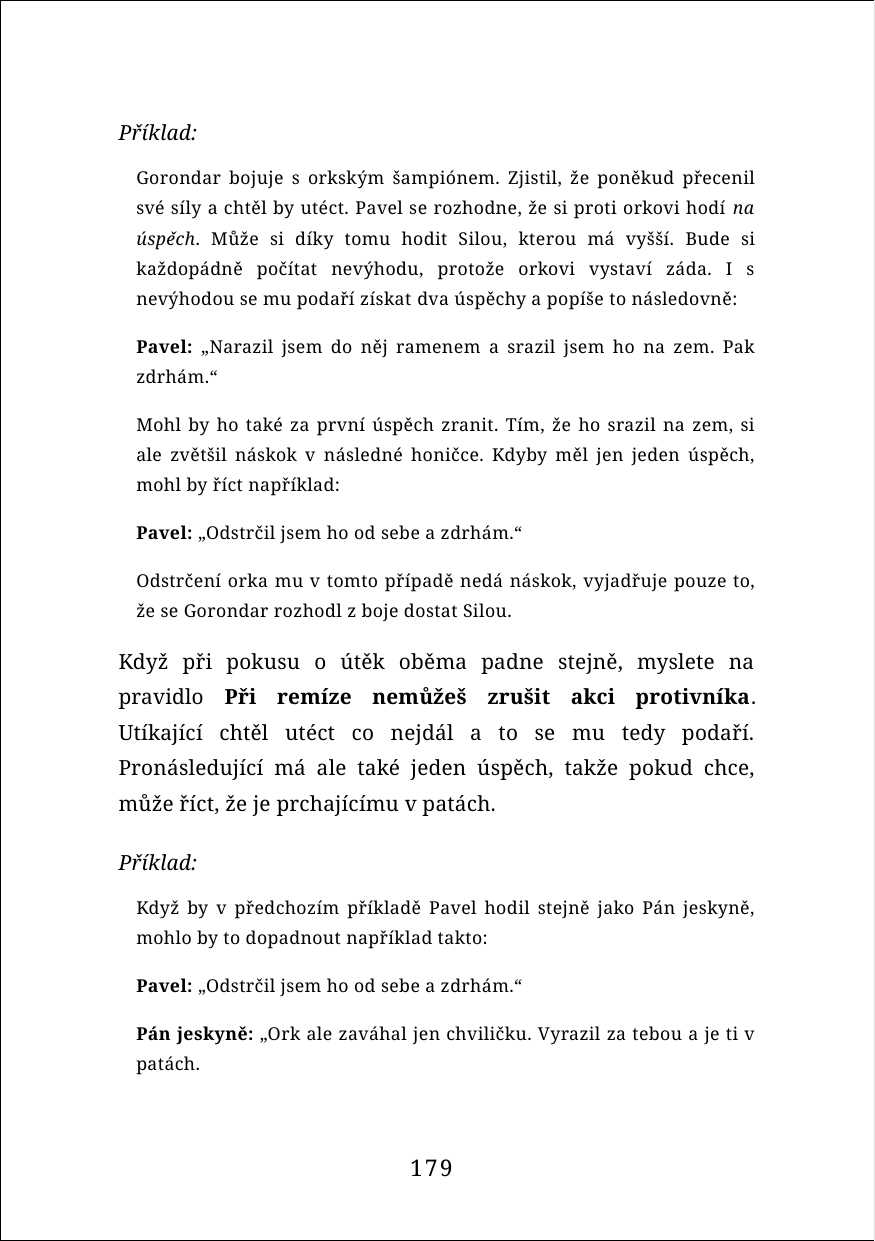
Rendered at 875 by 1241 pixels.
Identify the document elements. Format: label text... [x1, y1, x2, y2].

text Mohl by ho také za první úspěch zranit. Tím, že ho srazil na zem, si ale zvětšil náskok v následné honičce. Kdyby měl jen jeden úspěch, mohl by říct například: [136, 412, 756, 497]
text Když při pokusu o útěk oběma padne stejně, myslete na pravidlo Při remíze nemůžeš zrušit akci protivníka. Utíkající chtěl utéct co nejdál a to se mu tedy podaří. Pronásledující má ale také jeden úspěch, takže pokud chce, může říct, že je prchajícímu v patách. [118, 647, 756, 817]
text Příklad: [118, 848, 756, 876]
text Pavel: „Odstrčil jsem ho od sebe a zdrhám.“ [136, 973, 756, 998]
text Pán jeskyně: „Ork ale zaváhal jen chviličku. Vyrazil za tebou a je ti v patách. [136, 1021, 756, 1076]
text Pavel: „Narazil jsem do něj ramenem a srazil jsem ho na zem. Pak zdrhám.“ [136, 334, 756, 389]
text Když by v předchozím příkladě Pavel hodil stejně jako Pán jeskyně, mohlo by to dopadnout například takto: [136, 895, 756, 950]
text Příklad: [118, 118, 756, 147]
text Odstrčení orka mu v tomto případě nedá náskok, vyjadřuje pouze to, že se Gorondar rozhodl z boje dostat Silou. [136, 569, 756, 623]
text Gorondar bojuje s orkským šampiónem. Zjistil, že poněkud přecenil své síly a chtěl by utéct. Pavel se rozhodne, že si proti orkovi hodí na úspěch. Může si díky tomu hodit Silou, kterou má vyšší. Bude si každopádně počítat nevýhodu, protože orkovi vystaví záda. I s nevýhodou se mu podaří získat dva úspěchy a popíše to následovně: [136, 166, 756, 311]
text Pavel: „Odstrčil jsem ho od sebe a zdrhám.“ [136, 521, 756, 545]
